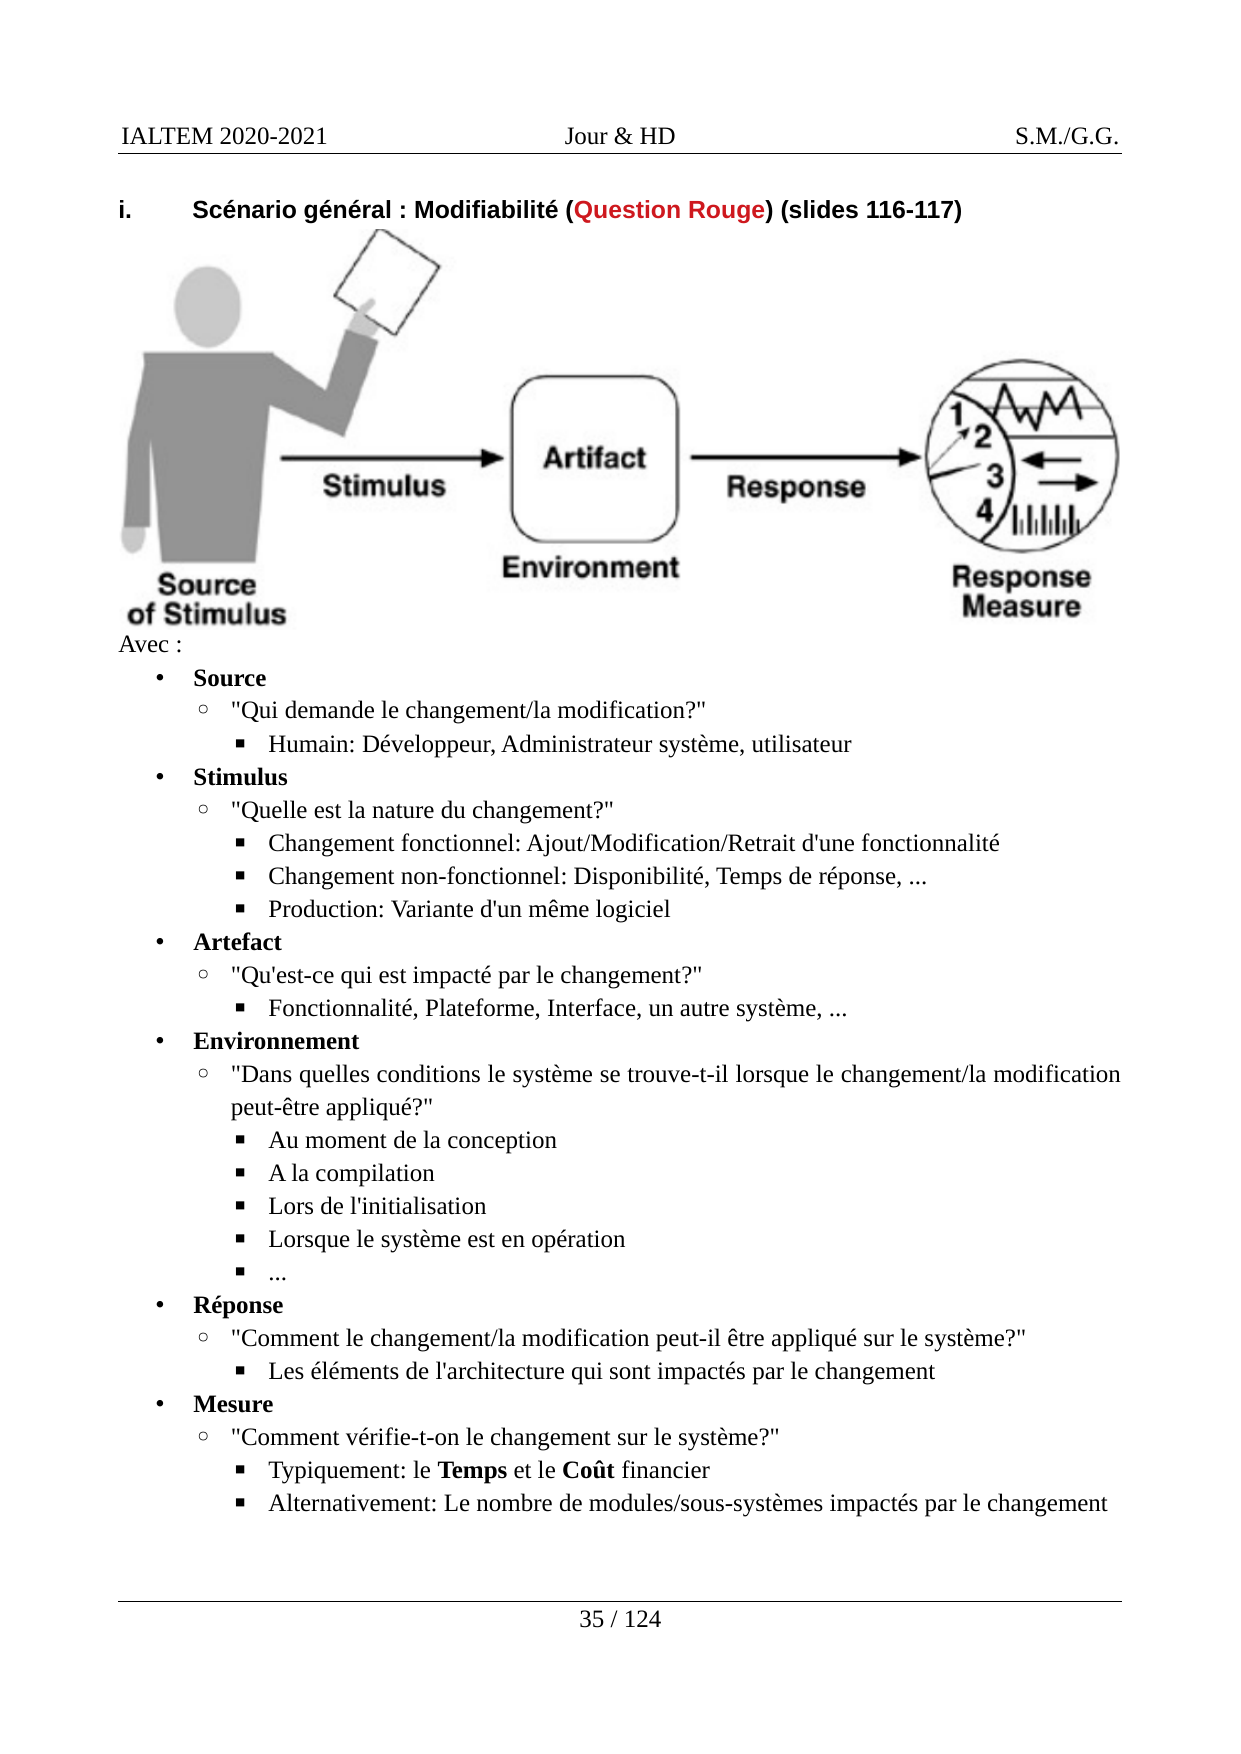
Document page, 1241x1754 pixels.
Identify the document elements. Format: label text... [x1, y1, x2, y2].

list Typiquement: le Temps et le Coût financier [231, 1455, 1122, 1484]
list "Qui demande le changement/la modification?" [193, 696, 1122, 724]
list Lors de l'initialisation [231, 1191, 1122, 1220]
list Production: Variante d'un même logiciel [231, 894, 1122, 922]
list Humain: Développeur, Administrateur système, utilisateur [231, 729, 1122, 757]
list "Quelle est la nature du changement?" [193, 795, 1122, 823]
list Artefact [156, 927, 1122, 956]
list Lorsque le système est en opération [231, 1224, 1122, 1253]
list Changement fonctionnel: Ajout/Modification/Retrait d'une fonctionnalité [231, 828, 1122, 856]
list Les éléments de l'architecture qui sont impactés par le changement [231, 1356, 1122, 1385]
list Environnement [156, 1026, 1122, 1054]
list Alternativement: Le nombre de modules/sous-systèmes impactés par le changement [231, 1488, 1122, 1517]
list A la compilation [231, 1158, 1122, 1187]
text Avec : [118, 630, 1122, 658]
picture [118, 229, 1123, 630]
subtitle Scénario général : Modifiabilité (Question Rouge) (slides 116-117) [118, 195, 1122, 223]
list "Qu'est-ce qui est impacté par le changement?" [193, 960, 1122, 988]
list "Comment le changement/la modification peut-il être appliqué sur le système?" [193, 1323, 1122, 1352]
list Au moment de la conception [231, 1125, 1122, 1154]
list ... [231, 1257, 1122, 1286]
list Mesure [156, 1389, 1122, 1418]
list "Comment vérifie-t-on le changement sur le système?" [193, 1422, 1122, 1451]
list Changement non-fonctionnel: Disponibilité, Temps de réponse, ... [231, 861, 1122, 889]
list Réponse [156, 1290, 1122, 1319]
list Stimulus [156, 762, 1122, 790]
list "Dans quelles conditions le système se trouve-t-il lorsque le changement/la modification peut-être appliqué?" [193, 1059, 1122, 1121]
list Fonctionnalité, Plateforme, Interface, un autre système, ... [231, 993, 1122, 1022]
list Source [156, 663, 1122, 691]
